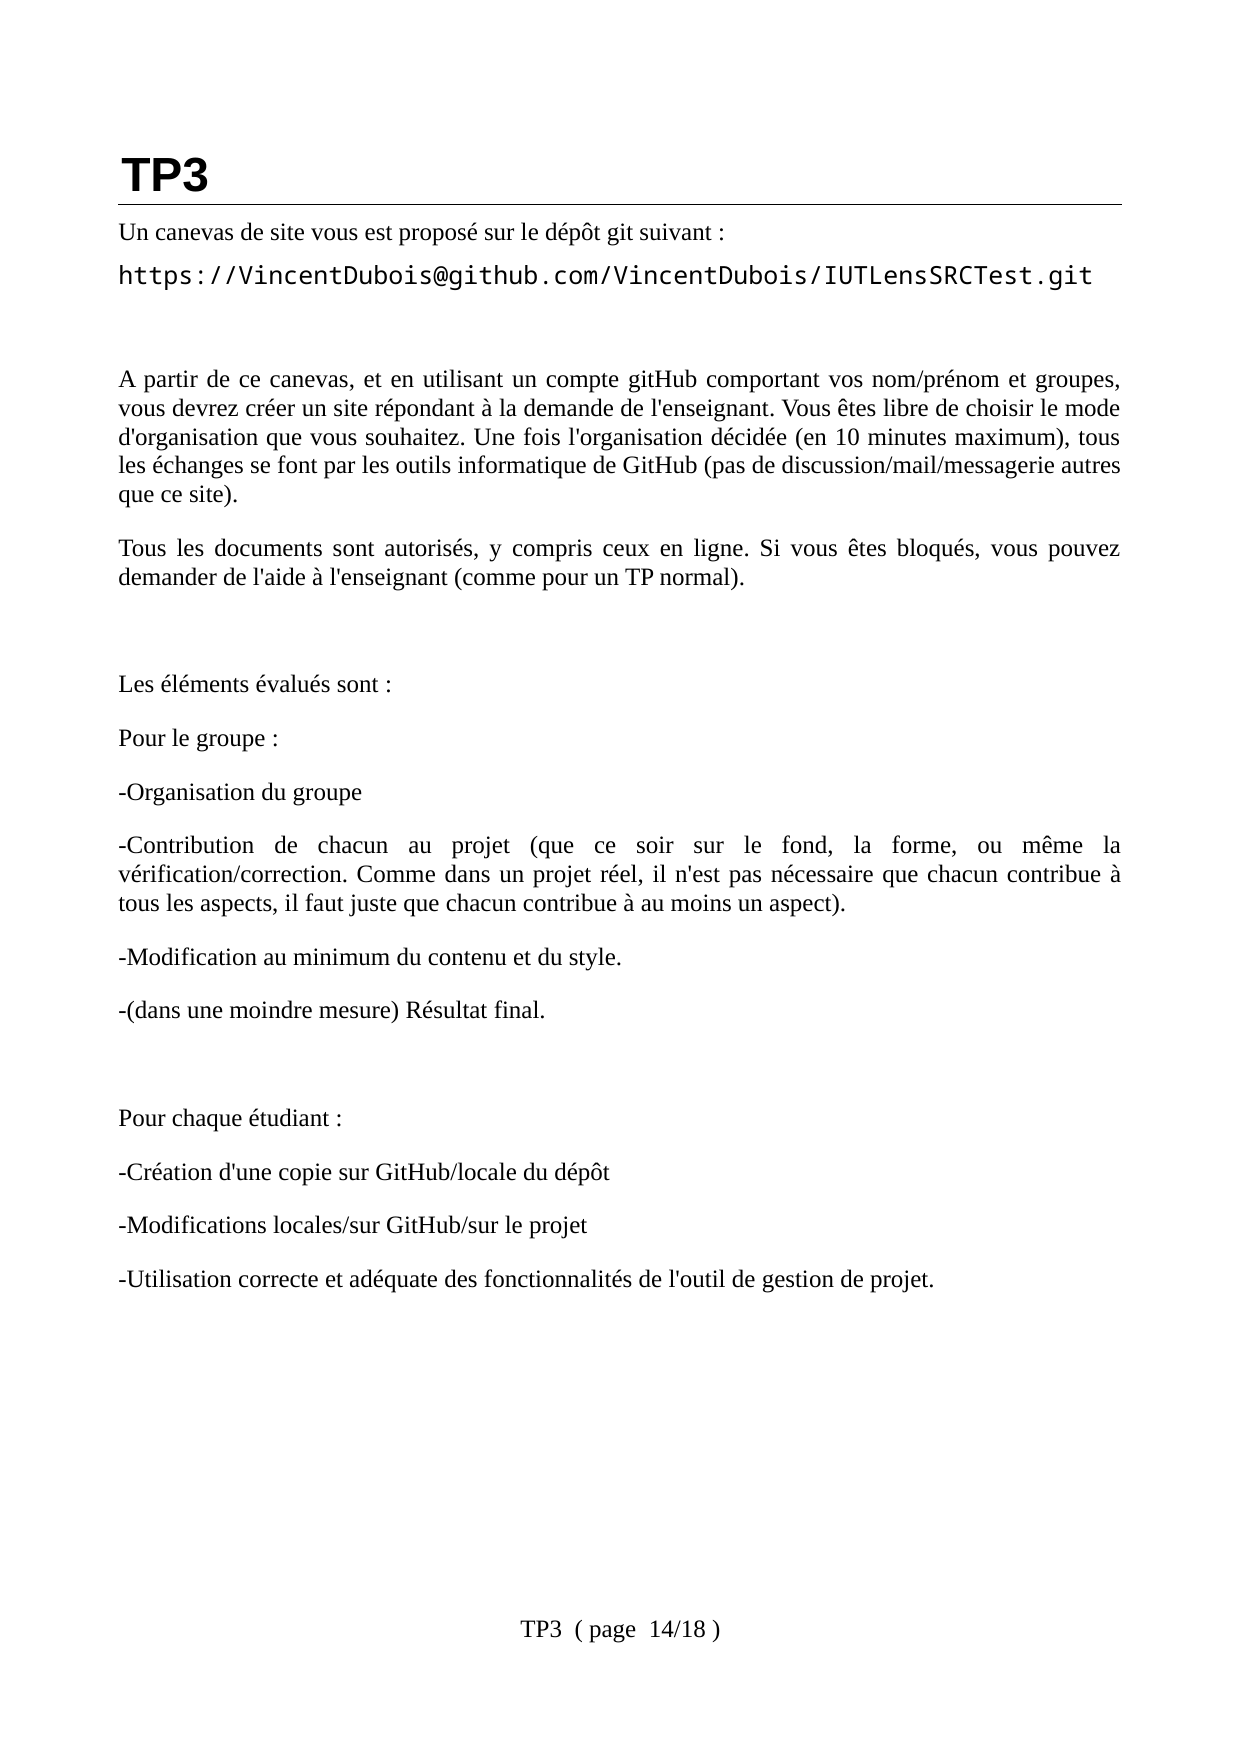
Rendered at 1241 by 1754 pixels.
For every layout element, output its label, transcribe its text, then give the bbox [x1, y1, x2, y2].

text -Contribution de chacun au projet (que ce soir sur le fond, la forme, ou même la vérification/correction. Comme dans un projet réel, il n'est pas nécessaire que chacun contribue à tous les aspects, il faut juste que chacun contribue à au moins un aspect). [118, 830, 1122, 917]
subtitle TP3 [118, 143, 1122, 204]
text https://VincentDubois@github.com/VincentDubois/IUTLensSRCTest.git [118, 258, 1122, 292]
text Tous les documents sont autorisés, y compris ceux en ligne. Si vous êtes bloqués, vous pouvez demander de l'aide à l'enseignant (comme pour un TP normal). [118, 533, 1122, 590]
text Pour le groupe : [118, 723, 1122, 752]
text Les éléments évalués sont : [118, 669, 1122, 698]
text -Modifications locales/sur GitHub/sur le projet [118, 1210, 1122, 1239]
text -Organisation du groupe [118, 777, 1122, 805]
text -Utilisation correcte et adéquate des fonctionnalités de l'outil de gestion de projet. [118, 1264, 1122, 1293]
text -Modification au minimum du contenu et du style. [118, 942, 1122, 970]
text Un canevas de site vous est proposé sur le dépôt git suivant : [118, 217, 1122, 245]
text -(dans une moindre mesure) Résultat final. [118, 995, 1122, 1024]
text Pour chaque étudiant : [118, 1103, 1122, 1132]
text A partir de ce canevas, et en utilisant un compte gitHub comportant vos nom/prénom et groupes, vous devrez créer un site répondant à la demande de l'enseignant. Vous êtes libre de choisir le mode d'organisation que vous souhaitez. Une fois l'organisation décidée (en 10 minutes maximum), tous les échanges se font par les outils informatique de GitHub (pas de discussion/mail/messagerie autres que ce site). [118, 364, 1122, 508]
text -Création d'une copie sur GitHub/locale du dépôt [118, 1157, 1122, 1185]
